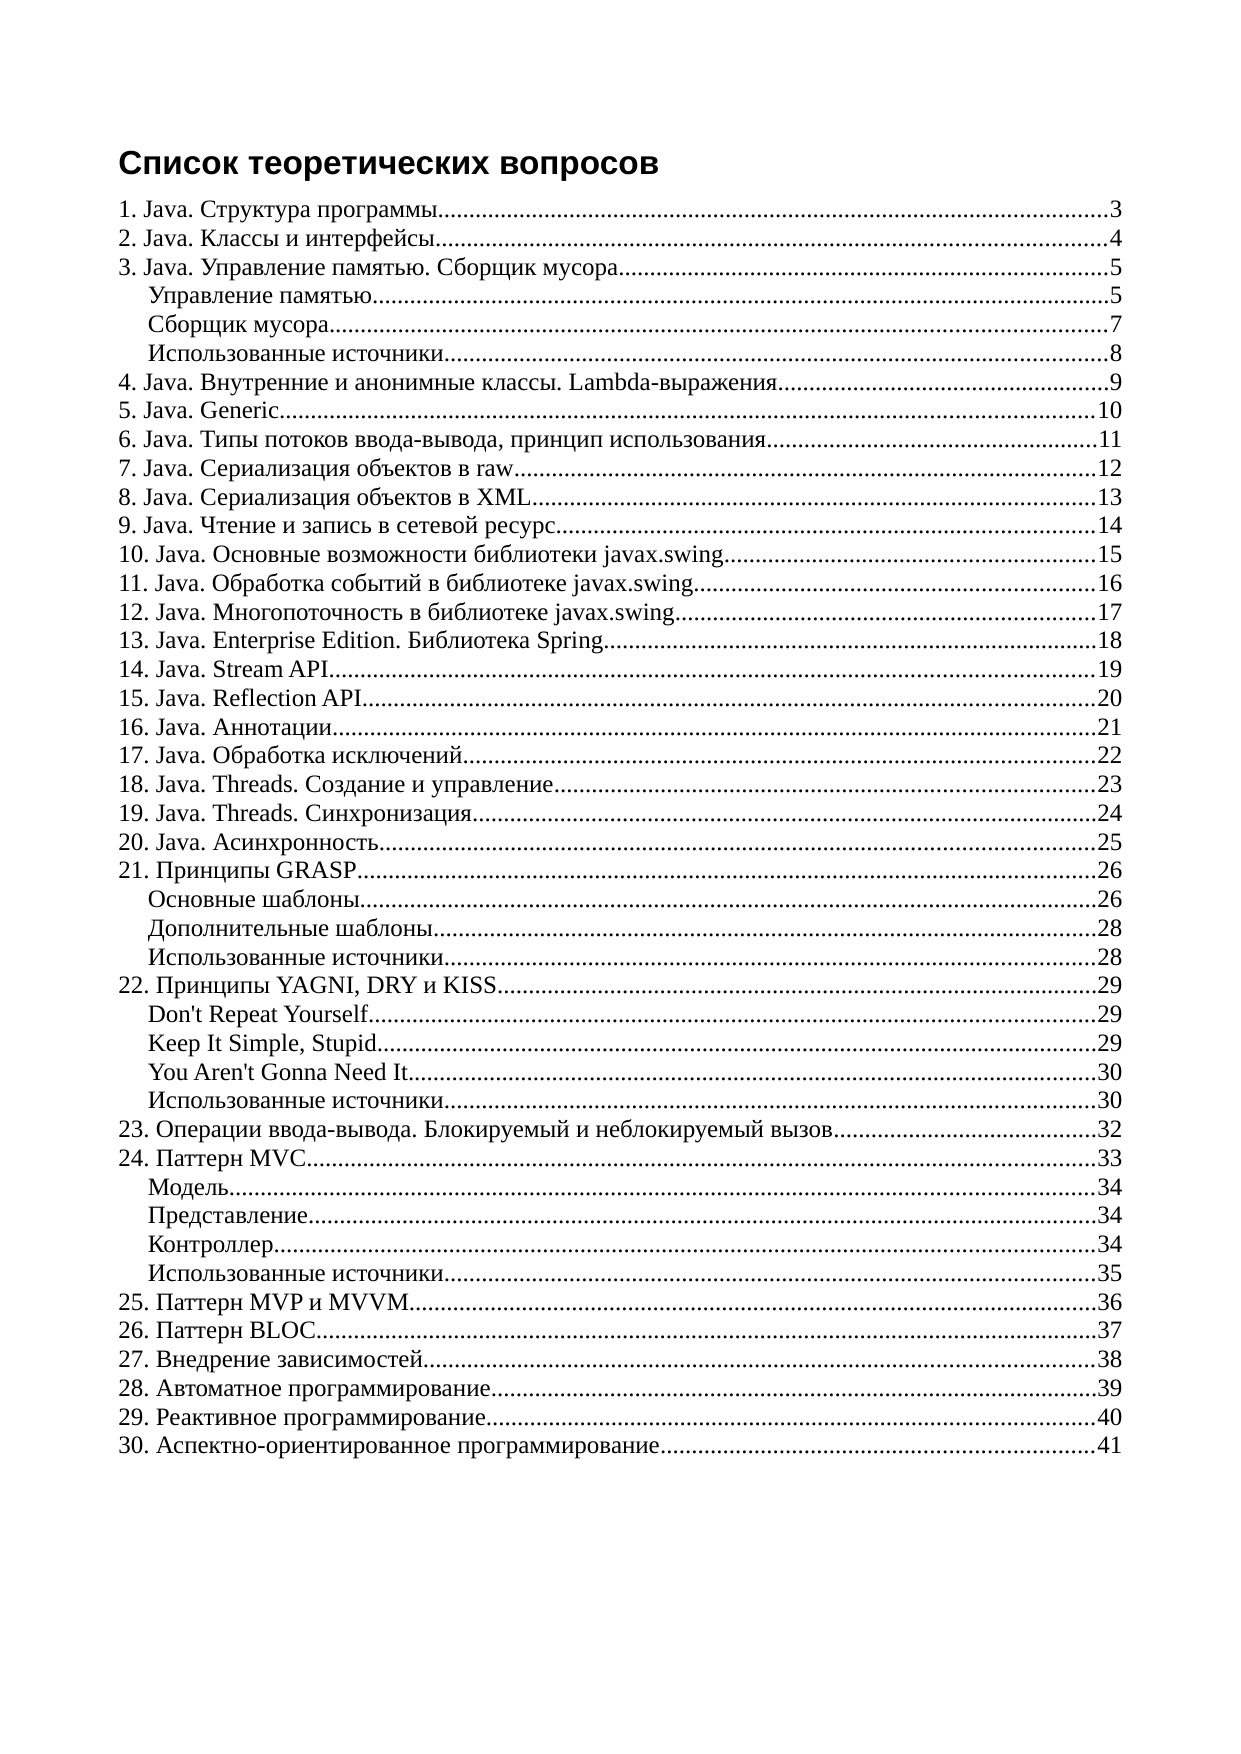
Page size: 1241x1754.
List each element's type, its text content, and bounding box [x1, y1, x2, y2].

text 23. Операции ввода-вывода. Блокируемый и неблокируемый вызов 32 [118, 1114, 1122, 1143]
text 18. Java. Threads. Создание и управление 23 [118, 769, 1122, 798]
text 30. Аспектно-ориентированное программирование 41 [118, 1430, 1122, 1459]
text 11. Java. Обработка событий в библиотеке javax.swing 16 [118, 568, 1122, 597]
text 20. Java. Асинхронность 25 [118, 827, 1122, 855]
text 16. Java. Аннотации 21 [118, 712, 1122, 740]
text 22. Принципы YAGNI, DRY и KISS 29 [118, 970, 1122, 999]
text 1. Java. Структура программы 3 [118, 194, 1122, 223]
text 8. Java. Сериализация объектов в XML 13 [118, 482, 1122, 510]
text 19. Java. Threads. Синхронизация 24 [118, 798, 1122, 827]
subtitle Список теоретических вопросов [118, 143, 1122, 182]
text 27. Внедрение зависимостей 38 [118, 1344, 1122, 1373]
text 3. Java. Управление памятью. Сборщик мусора 5 [118, 252, 1122, 280]
text 26. Паттерн BLOC 37 [118, 1315, 1122, 1344]
text Использованные источники. 28 [148, 942, 1122, 970]
text Использованные источники. 8 [148, 338, 1122, 367]
text 25. Паттерн MVP и MVVM 36 [118, 1287, 1122, 1315]
text 10. Java. Основные возможности библиотеки javax.swing 15 [118, 539, 1122, 568]
text Keep It Simple, Stupid. 29 [148, 1028, 1122, 1057]
text 6. Java. Типы потоков ввода-вывода, принцип использования 11 [118, 424, 1122, 453]
text Модель. 34 [148, 1172, 1122, 1200]
text Контроллер. 34 [148, 1229, 1122, 1258]
text 17. Java. Обработка исключений 22 [118, 740, 1122, 769]
text 5. Java. Generic 10 [118, 395, 1122, 424]
text Сборщик мусора. 7 [148, 309, 1122, 338]
text 14. Java. Stream API 19 [118, 654, 1122, 683]
text 9. Java. Чтение и запись в сетевой ресурс 14 [118, 510, 1122, 539]
text 15. Java. Reflection API 20 [118, 683, 1122, 712]
text Дополнительные шаблоны. 28 [148, 913, 1122, 942]
text 21. Принципы GRASP 26 [118, 855, 1122, 884]
text 24. Паттерн MVC 33 [118, 1143, 1122, 1172]
text Основные шаблоны. 26 [148, 884, 1122, 913]
text Представление. 34 [148, 1200, 1122, 1229]
text 29. Реактивное программирование 40 [118, 1402, 1122, 1430]
text Don't Repeat Yourself. 29 [148, 999, 1122, 1028]
text 13. Java. Enterprise Edition. Библиотека Spring 18 [118, 625, 1122, 654]
text Использованные источники. 30 [148, 1085, 1122, 1114]
text 4. Java. Внутренние и анонимные классы. Lambda-выражения 9 [118, 367, 1122, 395]
text 12. Java. Многопоточность в библиотеке javax.swing 17 [118, 597, 1122, 625]
text Использованные источники. 35 [148, 1258, 1122, 1287]
text Управление памятью. 5 [148, 280, 1122, 309]
text 7. Java. Сериализация объектов в raw 12 [118, 453, 1122, 482]
text 28. Автоматное программирование 39 [118, 1373, 1122, 1402]
text 2. Java. Классы и интерфейсы 4 [118, 223, 1122, 252]
text You Aren't Gonna Need It. 30 [148, 1057, 1122, 1085]
